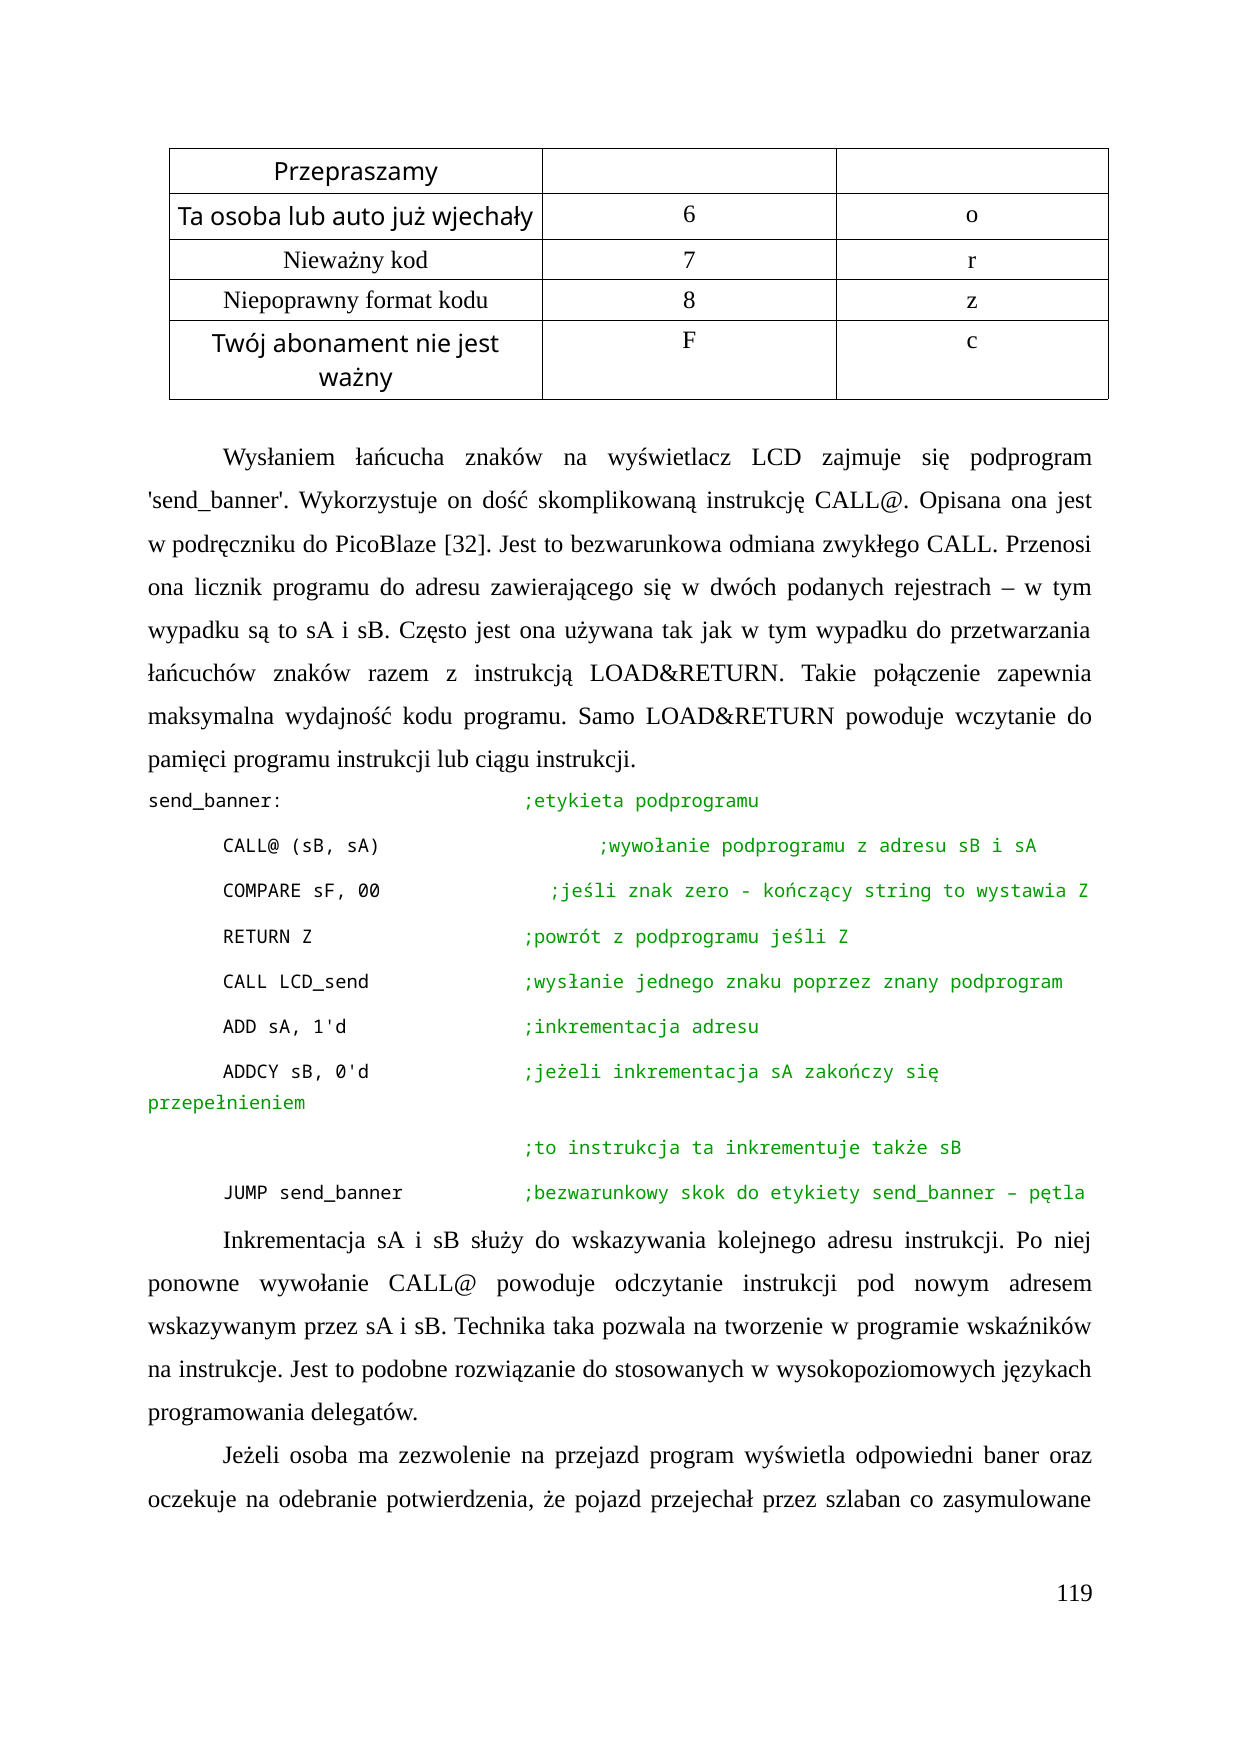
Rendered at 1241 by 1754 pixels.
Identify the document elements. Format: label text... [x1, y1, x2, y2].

table_cell 7 [543, 240, 836, 279]
text COMPARE sF, 00 ;jeśli znak zero - kończący string to wystawia Z [148, 878, 1093, 903]
table_cell z [837, 280, 1108, 319]
text Jeżeli osoba ma zezwolenie na przejazd program wyświetla odpowiedni baner oraz oczekuje na odebranie potwierdzenia, że pojazd przejechał przez szlaban co zasymulowane [148, 1441, 1093, 1512]
table_cell F [543, 321, 836, 399]
text send_banner: ;etykieta podprogramu [148, 787, 1093, 813]
text ADD sA, 1'd ;inkrementacja adresu [148, 1013, 1093, 1039]
text CALL@ (sB, sA) ;wywołanie podprogramu z adresu sB i sA [148, 833, 1093, 858]
table_cell c [837, 321, 1108, 399]
table_cell r [837, 240, 1108, 279]
table_cell o [837, 194, 1108, 239]
table_cell 8 [543, 280, 836, 319]
table_cell [543, 149, 836, 193]
text JUMP send_banner ;bezwarunkowy skok do etykiety send_banner – pętla [148, 1180, 1093, 1205]
table_cell Niepoprawny format kodu [170, 280, 542, 319]
table_cell Ta osoba lub auto już wjechały [170, 194, 542, 239]
text ;to instrukcja ta inkrementuje także sB [148, 1134, 1093, 1160]
table_cell Nieważny kod [170, 240, 542, 279]
text Inkrementacja sA i sB służy do wskazywania kolejnego adresu instrukcji. Po niej ponowne wywołanie CALL@ powoduje odczytanie instrukcji pod nowym adresem wskazywanym przez sA i sB. Technika taka pozwala na tworzenie w programie wskaźników na instrukcje. Jest to podobne rozwiązanie do stosowanych w wysokopoziomowych językach programowania delegatów. [148, 1225, 1093, 1426]
text Wysłaniem łańcucha znaków na wyświetlacz LCD zajmuje się podprogram 'send_banner'. Wykorzystuje on dość skomplikowaną instrukcję CALL@. Opisana ona jest w podręczniku do PicoBlaze [32]. Jest to bezwarunkowa odmiana zwykłego CALL. Przenosi ona licznik programu do adresu zawierającego się w dwóch podanych rejestrach – w tym wypadku są to sA i sB. Często jest ona używana tak jak w tym wypadku do przetwarzania łańcuchów znaków razem z instrukcją LOAD&RETURN. Takie połączenie zapewnia maksymalna wydajność kodu programu. Samo LOAD&RETURN powoduje wczytanie do pamięci programu instrukcji lub ciągu instrukcji. [148, 442, 1093, 773]
table_cell 6 [543, 194, 836, 239]
text RETURN Z ;powrót z podprogramu jeśli Z [148, 923, 1093, 948]
table_cell [837, 149, 1108, 193]
text ADDCY sB, 0'd ;jeżeli inkrementacja sA zakończy się przepełnieniem [148, 1059, 1093, 1115]
text CALL LCD_send ;wysłanie jednego znaku poprzez znany podprogram [148, 968, 1093, 994]
table_cell Twój abonament nie jest ważny [170, 321, 542, 399]
table_cell Przepraszamy [170, 149, 542, 193]
